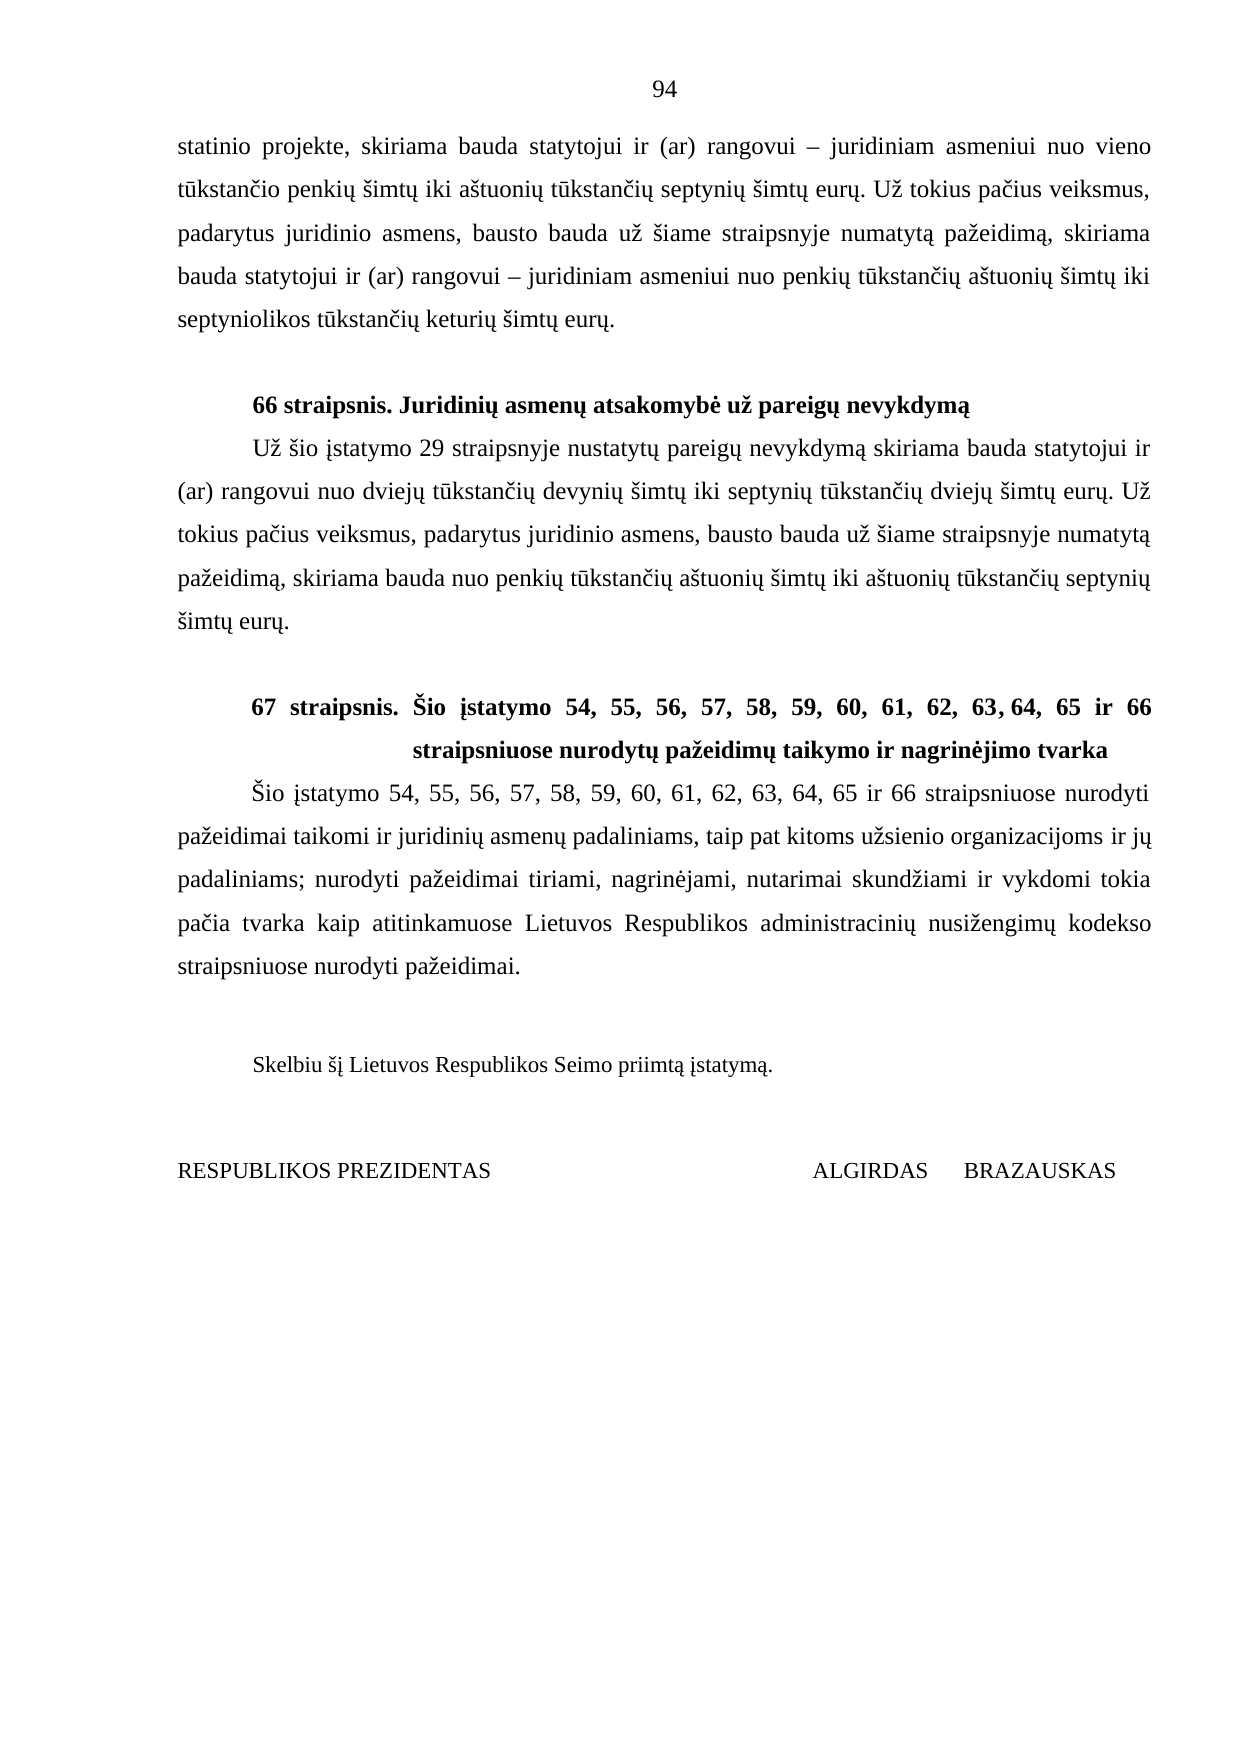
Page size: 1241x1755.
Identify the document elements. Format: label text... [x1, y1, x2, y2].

text 66 straipsnis. Juridinių asmenų atsakomybė už pareigų nevykdymą [177, 390, 1152, 419]
text Skelbiu šį Lietuvos Respublikos Seimo priimtą įstatymą. [177, 1051, 1152, 1078]
text Už šio įstatymo 29 straipsnyje nustatytų pareigų nevykdymą skiriama bauda statytojui ir (ar) rangovui nuo dviejų tūkstančių devynių šimtų iki septynių tūkstančių dviejų šimtų eurų. Už tokius pačius veiksmus, padarytus juridinio asmens, bausto bauda už šiame straipsnyje numatytą pažeidimą, skiriama bauda nuo penkių tūkstančių aštuonių šimtų iki aštuonių tūkstančių septynių šimtų eurų. [177, 433, 1152, 634]
text 67 straipsnis. Šio įstatymo 54, 55, 56, 57, 58, 59, 60, 61, 62, 63, 64, 65 ir 66 straipsniuose nurodytų pažeidimų taikymo ir nagrinėjimo tvarka [251, 692, 1152, 764]
text Šio įstatymo 54, 55, 56, 57, 58, 59, 60, 61, 62, 63, 64, 65 ir 66 straipsniuose nurodyti pažeidimai taikomi ir juridinių asmenų padaliniams, taip pat kitoms užsienio organizacijoms ir jų padaliniams; nurodyti pažeidimai tiriami, nagrinėjami, nutarimai skundžiami ir vykdomi tokia pačia tvarka kaip atitinkamuose Lietuvos Respublikos administracinių nusižengimų kodekso straipsniuose nurodyti pažeidimai. [177, 778, 1152, 979]
text statinio projekte, skiriama bauda statytojui ir (ar) rangovui – juridiniam asmeniui nuo vieno tūkstančio penkių šimtų iki aštuonių tūkstančių septynių šimtų eurų. Už tokius pačius veiksmus, padarytus juridinio asmens, bausto bauda už šiame straipsnyje numatytą pažeidimą, skiriama bauda statytojui ir (ar) rangovui – juridiniam asmeniui nuo penkių tūkstančių aštuonių šimtų iki septyniolikos tūkstančių keturių šimtų eurų. [177, 131, 1152, 333]
text RESPUBLIKOS PREZIDENTAS ALGIRDAS BRAZAUSKAS [177, 1157, 1152, 1212]
